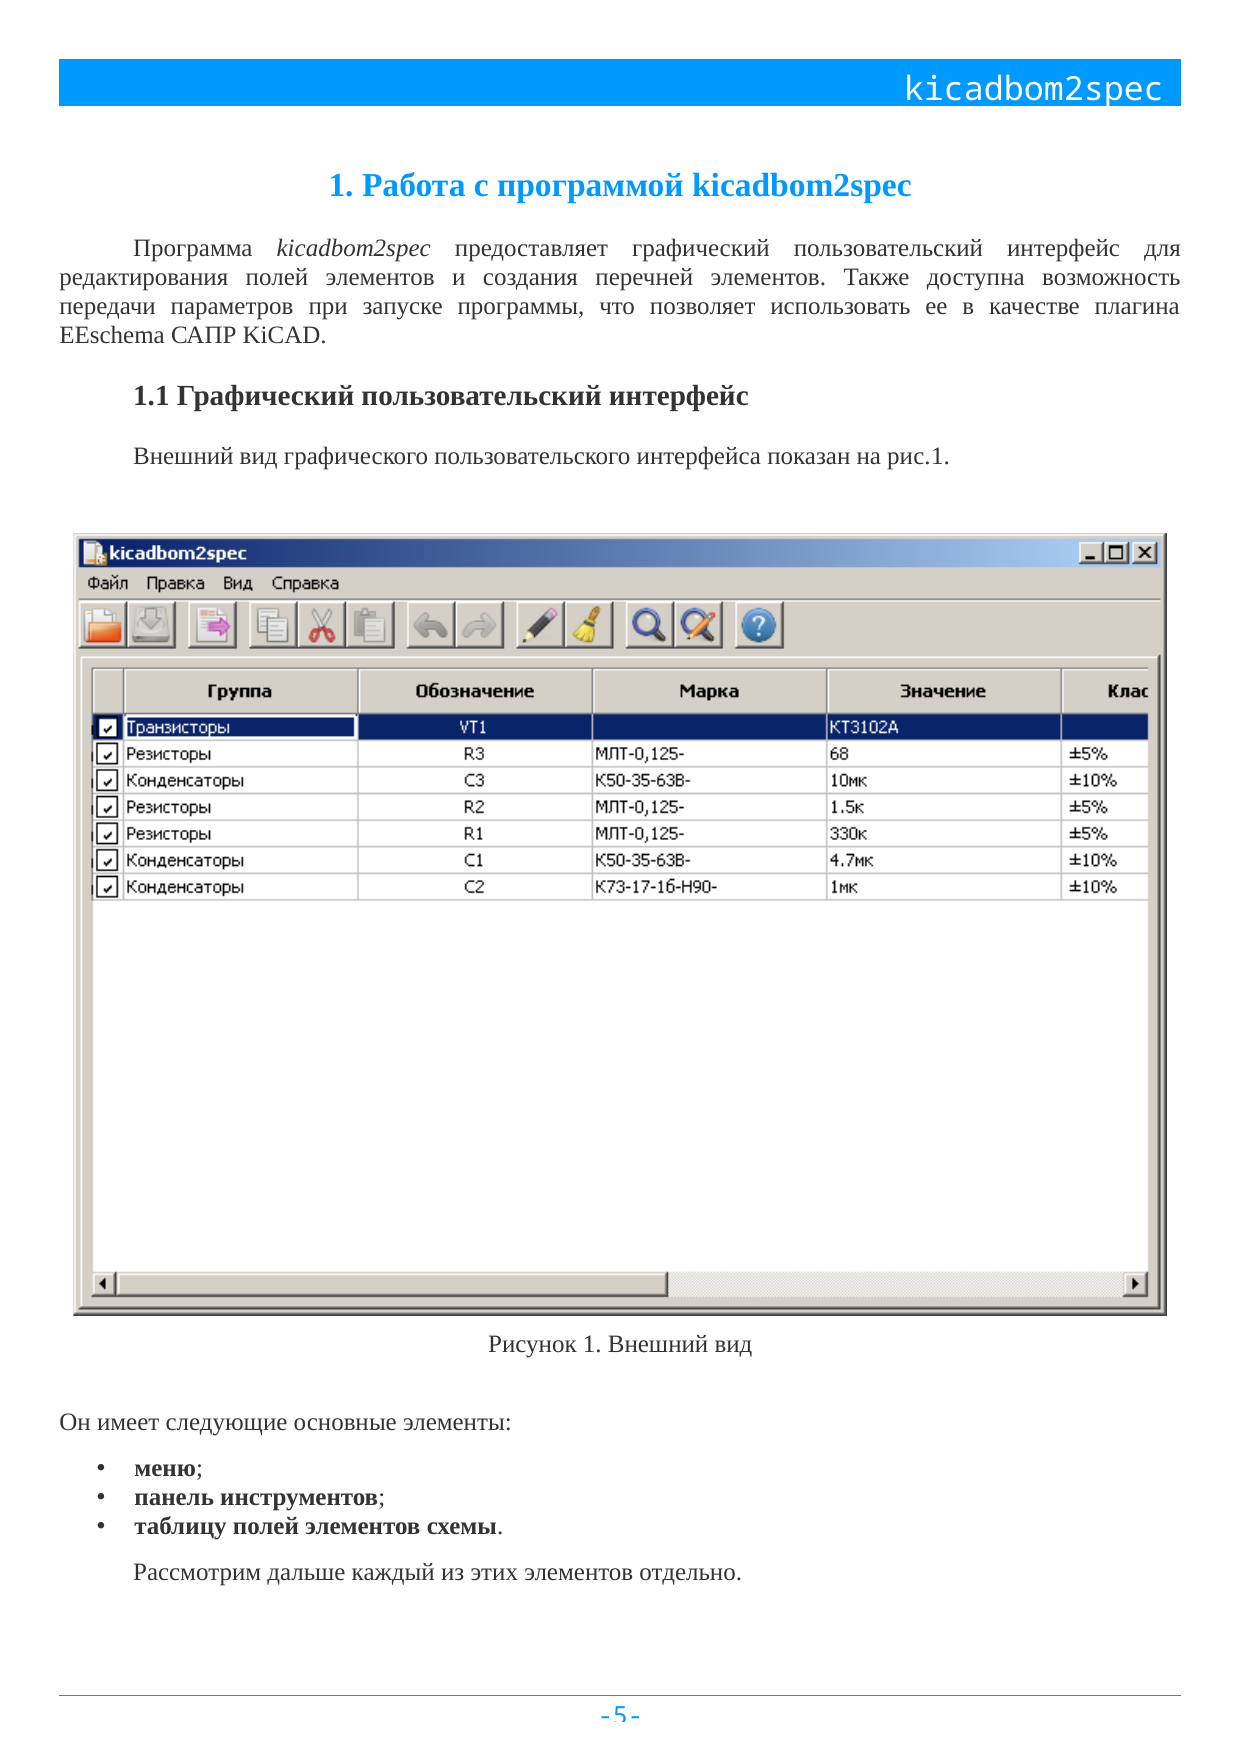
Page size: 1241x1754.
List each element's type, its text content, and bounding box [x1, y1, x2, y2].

text Он имеет следующие основные элементы: [59, 1407, 1181, 1436]
list меню; [97, 1453, 1181, 1482]
picture [73, 533, 1167, 1316]
subtitle 1.1 Графический пользовательский интерфейс [133, 378, 1181, 412]
text Внешний вид графического пользовательского интерфейса показан на рис.1. [59, 441, 1181, 470]
text Программа kicadbom2spec предоставляет графический пользовательский интерфейс для редактирования полей элементов и создания перечней элементов. Также доступна возможность передачи параметров при запуске программы, что позволяет использовать ее в качестве плагина EEschema САПР KiCAD. [59, 233, 1181, 348]
text Рассмотрим дальше каждый из этих элементов отдельно. [59, 1557, 1181, 1586]
subtitle 1. Работа с программой kicadbom2spec [59, 165, 1181, 204]
list панель инструментов; [97, 1482, 1181, 1511]
text Рисунок 1. Внешний вид [72, 1316, 1168, 1358]
list таблицу полей элементов схемы. [97, 1511, 1181, 1540]
